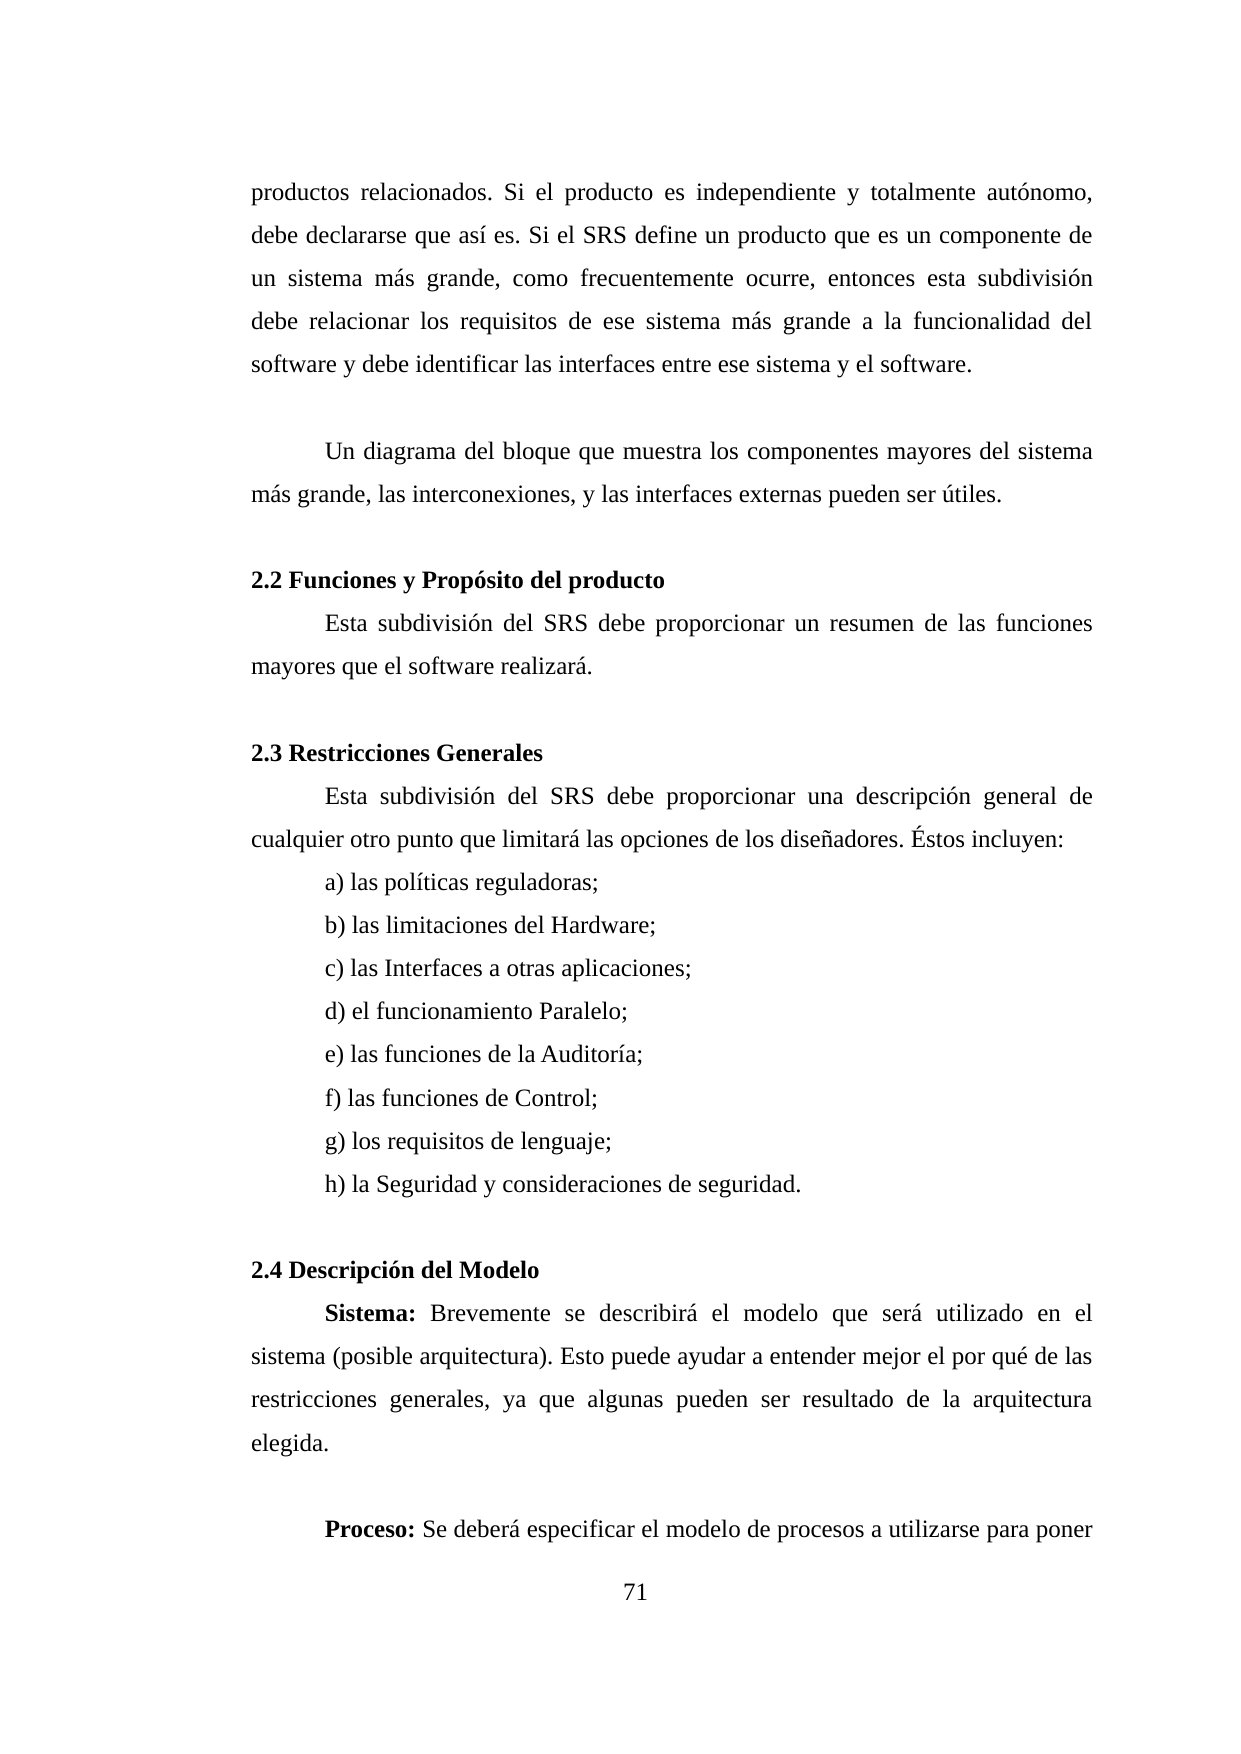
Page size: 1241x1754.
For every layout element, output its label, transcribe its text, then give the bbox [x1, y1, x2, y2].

text Esta subdivisión del SRS debe proporcionar una descripción general de cualquier otro punto que limitará las opciones de los diseñadores. Éstos incluyen: [251, 781, 1093, 853]
text Esta subdivisión del SRS debe proporcionar un resumen de las funciones mayores que el software realizará. [251, 608, 1093, 680]
text h) la Seguridad y consideraciones de seguridad. [251, 1169, 1093, 1198]
text c) las Interfaces a otras aplicaciones; [251, 953, 1093, 982]
text a) las políticas reguladoras; [251, 867, 1093, 896]
text 2.4 Descripción del Modelo [177, 1255, 1093, 1284]
text d) el funcionamiento Paralelo; [251, 996, 1093, 1025]
text g) los requisitos de lenguaje; [251, 1126, 1093, 1154]
text e) las funciones de la Auditoría; [251, 1039, 1093, 1068]
text 2.2 Funciones y Propósito del producto [177, 565, 1093, 594]
text Sistema: Brevemente se describirá el modelo que será utilizado en el sistema (posible arquitectura). Esto puede ayudar a entender mejor el por qué de las restricciones generales, ya que algunas pueden ser resultado de la arquitectura elegida. [251, 1298, 1093, 1456]
text Proceso: Se deberá especificar el modelo de procesos a utilizarse para poner [251, 1514, 1093, 1543]
text f) las funciones de Control; [251, 1083, 1093, 1111]
text b) las limitaciones del Hardware; [251, 910, 1093, 939]
text Un diagrama del bloque que muestra los componentes mayores del sistema más grande, las interconexiones, y las interfaces externas pueden ser útiles. [251, 436, 1093, 508]
text 2.3 Restricciones Generales [177, 738, 1093, 766]
text productos relacionados. Si el producto es independiente y totalmente autónomo, debe declararse que así es. Si el SRS define un producto que es un componente de un sistema más grande, como frecuentemente ocurre, entonces esta subdivisión debe relacionar los requisitos de ese sistema más grande a la funcionalidad del software y debe identificar las interfaces entre ese sistema y el software. [251, 177, 1093, 378]
